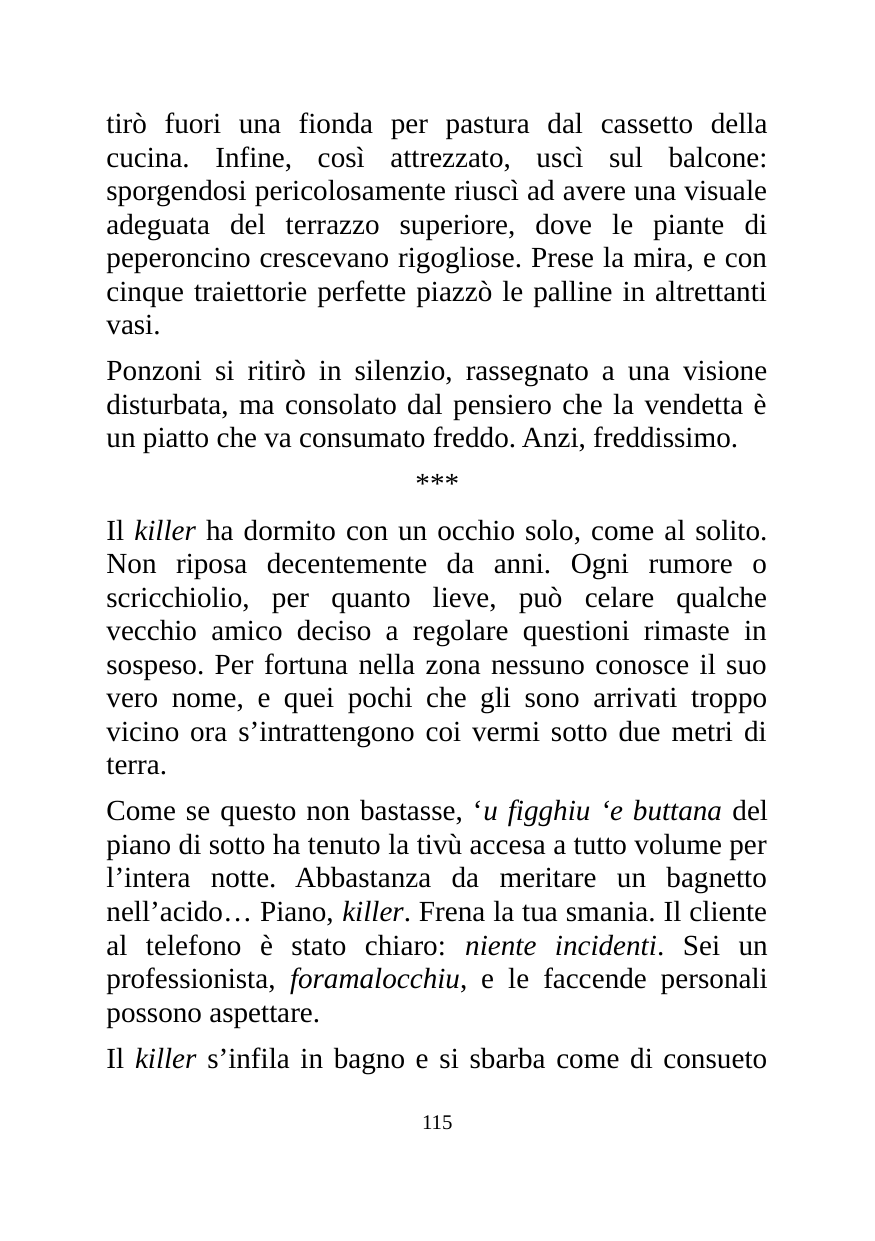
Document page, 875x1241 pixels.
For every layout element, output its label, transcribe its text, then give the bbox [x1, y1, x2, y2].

text *** [106, 467, 768, 500]
text tirò fuori una fionda per pastura dal cassetto della cucina. Infine, così attrezzato, uscì sul balcone: sporgendosi pericolosamente riuscì ad avere una visuale adeguata del terrazzo superiore, dove le piante di peperoncino crescevano rigogliose. Prese la mira, e con cinque traiettorie perfette piazzò le palline in altrettanti vasi. [106, 106, 768, 341]
text Il killer ha dormito con un occhio solo, come al solito. Non riposa decentemente da anni. Ogni rumore o scricchiolio, per quanto lieve, può celare qualche vecchio amico deciso a regolare questioni rimaste in sospeso. Per fortuna nella zona nessuno conosce il suo vero nome, e quei pochi che gli sono arrivati troppo vicino ora s’intrattengono coi vermi sotto due metri di terra. [106, 513, 768, 781]
text Come se questo non bastasse, ‘u figghiu ‘e buttana del piano di sotto ha tenuto la tivù accesa a tutto volume per l’intera notte. Abbastanza da meritare un bagnetto nell’acido… Piano, killer. Frena la tua smania. Il cliente al telefono è stato chiaro: niente incidenti. Sei un professionista, foramalocchiu, e le faccende personali possono aspettare. [106, 793, 768, 1028]
text Il killer s’infila in bagno e si sbarba come di consueto [106, 1041, 768, 1074]
text Ponzoni si ritirò in silenzio, rassegnato a una visione disturbata, ma consolato dal pensiero che la vendetta è un piatto che va consumato freddo. Anzi, freddissimo. [106, 353, 768, 454]
